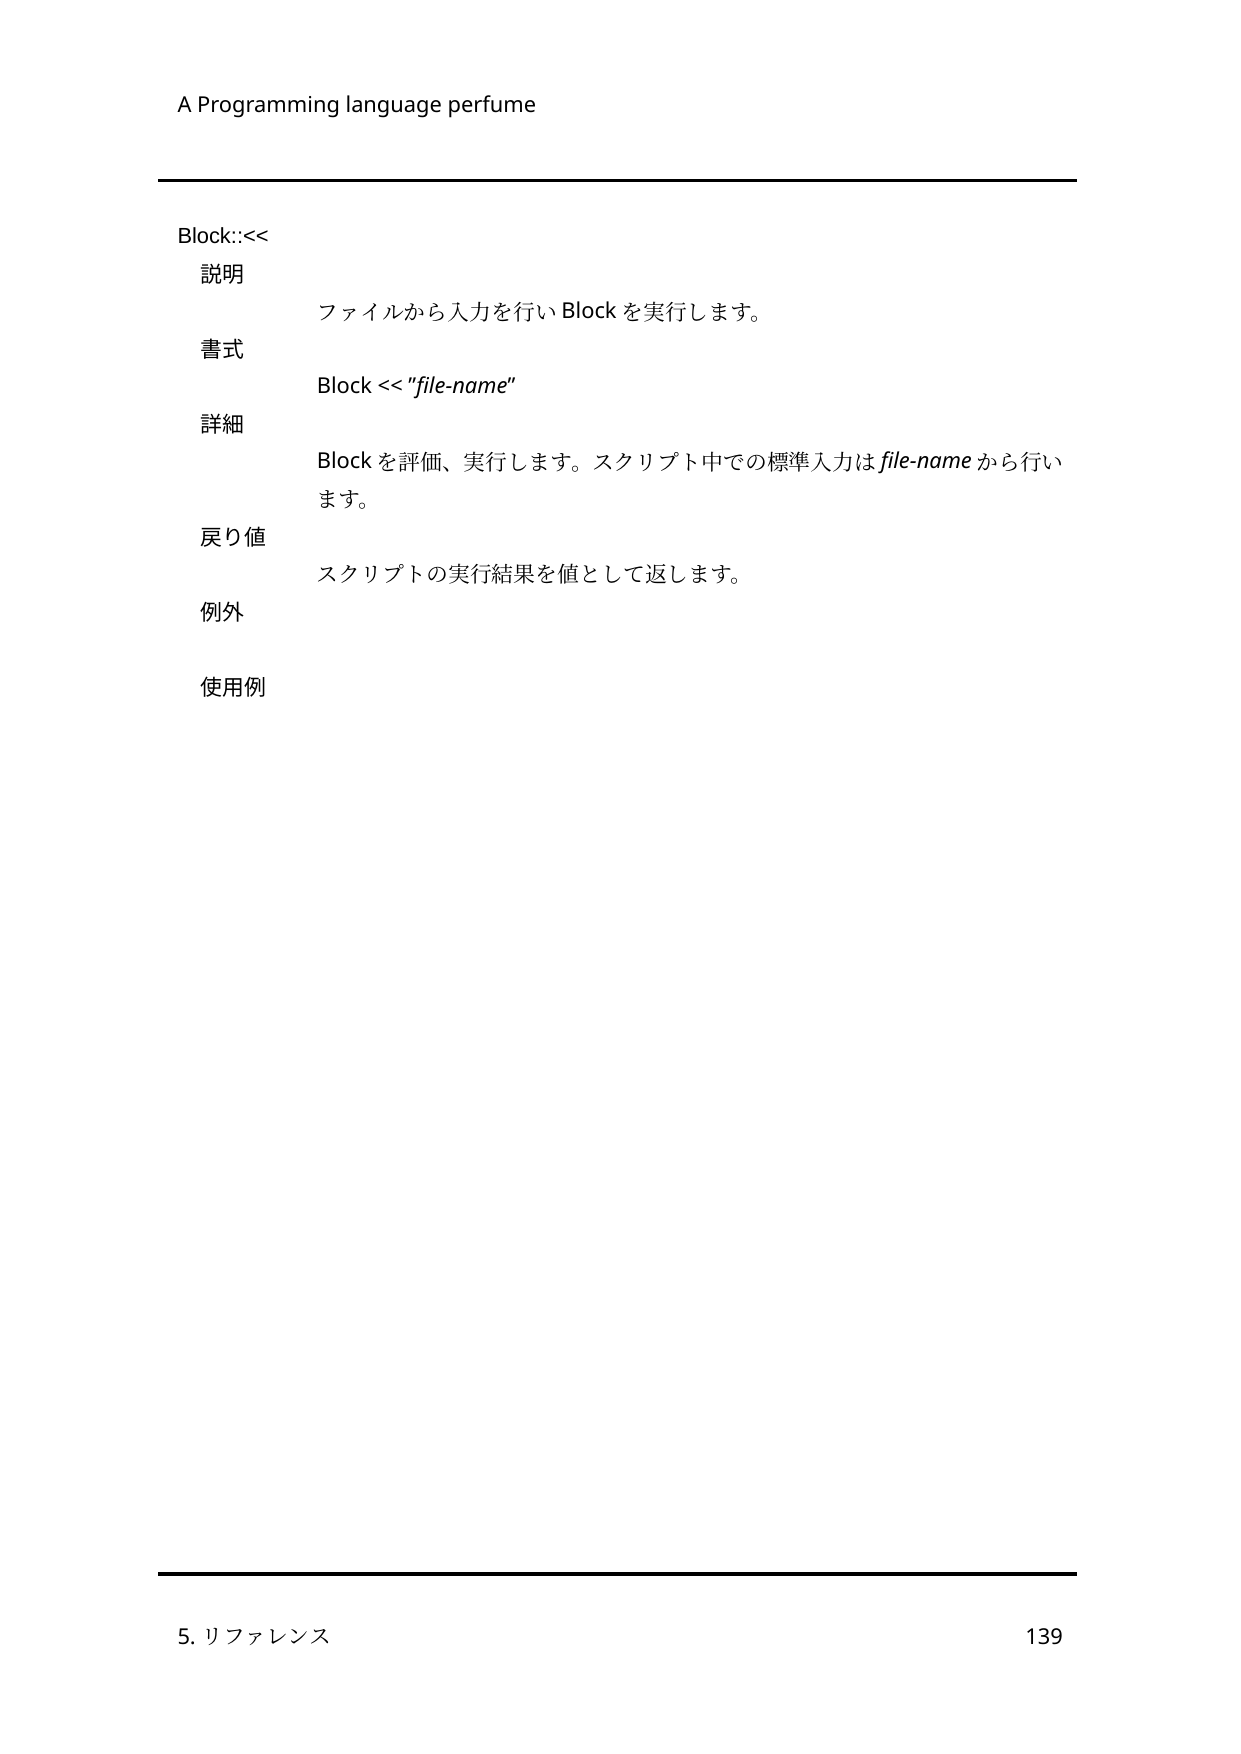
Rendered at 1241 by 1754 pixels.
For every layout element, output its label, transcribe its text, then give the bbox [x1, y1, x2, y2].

table_cell スクリプトの実行結果を値として返します。 [317, 517, 1063, 592]
table_cell 例外 [200, 592, 317, 667]
table_cell Block << ”file-name” [317, 329, 1063, 404]
table_cell [317, 592, 1063, 667]
table_header ファイルから入力を行いBlockを実行します。 [317, 254, 1063, 329]
subtitle Block::<< [177, 217, 1063, 254]
table_cell 詳細 [200, 404, 317, 517]
table_cell [317, 667, 1063, 742]
table_cell 書式 [200, 329, 317, 404]
table_cell Blockを評価、実行します。スクリプト中での標準入力はfile-nameから行います。 [317, 404, 1063, 517]
table_header 説明 [200, 254, 317, 329]
table_cell 戻り値 [200, 517, 317, 592]
table_cell 使用例 [200, 667, 317, 742]
